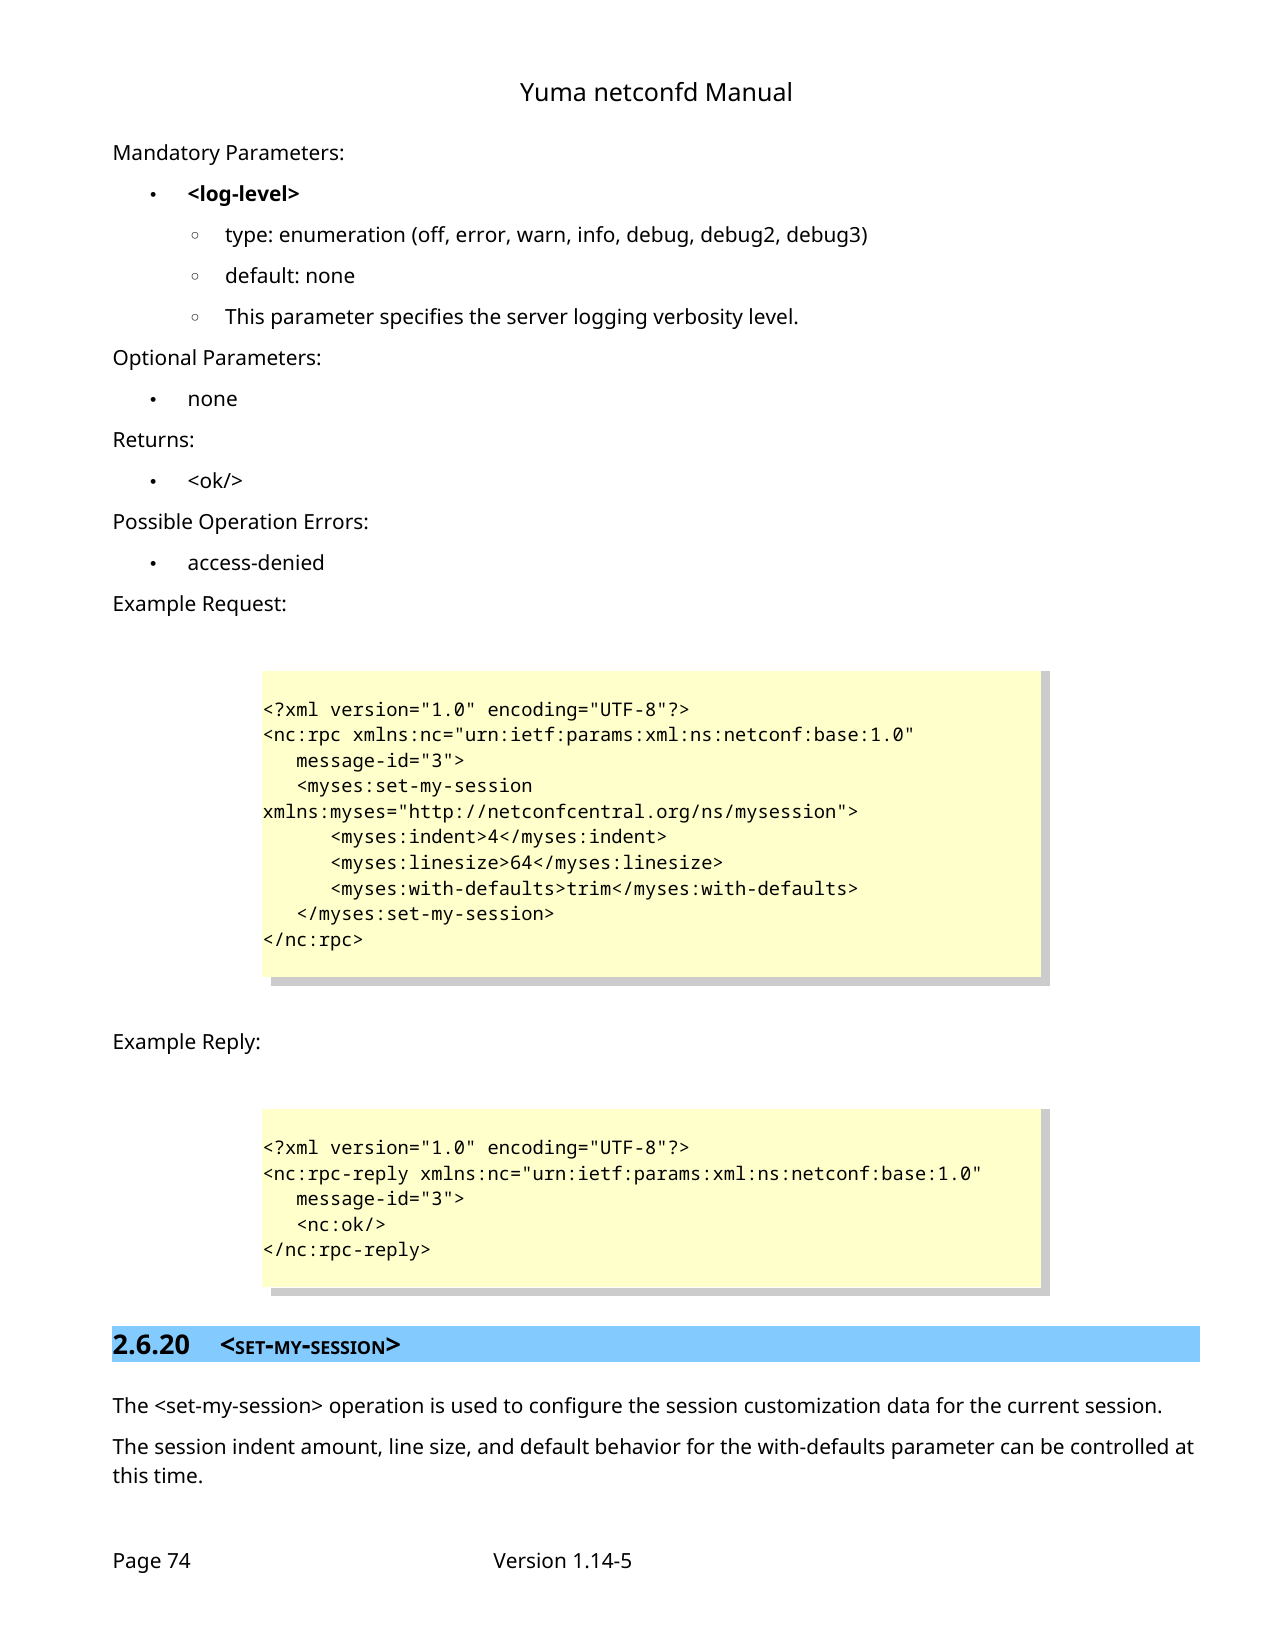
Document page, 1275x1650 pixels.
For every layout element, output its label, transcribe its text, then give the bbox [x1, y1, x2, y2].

text </nc:rpc-reply> [262, 1236, 1041, 1262]
text <myses:indent>4</myses:indent> [262, 824, 1041, 849]
text Possible Operation Errors: [112, 507, 1200, 535]
text <myses:linesize>64</myses:linesize> [262, 849, 1041, 875]
text </nc:rpc> [262, 926, 1041, 951]
text Mandatory Parameters: [112, 138, 1200, 167]
list access-denied [150, 548, 1200, 576]
list type: enumeration (off, error, warn, info, debug, debug2, debug3) [187, 220, 1200, 249]
text <?xml version="1.0" encoding="UTF-8"?> [262, 696, 1041, 722]
list default: none [187, 261, 1200, 290]
text <nc:ok/> [262, 1211, 1041, 1236]
text </myses:set-my-session> [262, 900, 1041, 926]
text The <set-my-session> operation is used to configure the session customization data for the current session. [112, 1392, 1200, 1420]
text The session indent amount, line size, and default behavior for the with-defaults parameter can be controlled at this time. [112, 1432, 1200, 1489]
text message-id="3"> [262, 747, 1041, 773]
text Returns: [112, 425, 1200, 453]
text Example Request: [112, 589, 1200, 617]
text <myses:set-my-session xmlns:myses="http://netconfcentral.org/ns/mysession"> [262, 773, 1041, 824]
text <nc:rpc xmlns:nc="urn:ietf:params:xml:ns:netconf:base:1.0" [262, 722, 1041, 747]
text <?xml version="1.0" encoding="UTF-8"?> [262, 1134, 1041, 1160]
text Example Reply: [112, 1027, 1200, 1055]
list <ok/> [150, 466, 1200, 494]
list <log-level> [150, 179, 1200, 208]
subtitle <set-my-session> [112, 1326, 1200, 1362]
text <myses:with-defaults>trim</myses:with-defaults> [262, 875, 1041, 900]
list This parameter specifies the server logging verbosity level. [187, 302, 1200, 331]
text Optional Parameters: [112, 343, 1200, 372]
list none [150, 384, 1200, 413]
text <nc:rpc-reply xmlns:nc="urn:ietf:params:xml:ns:netconf:base:1.0" [262, 1160, 1041, 1185]
text message-id="3"> [262, 1185, 1041, 1211]
